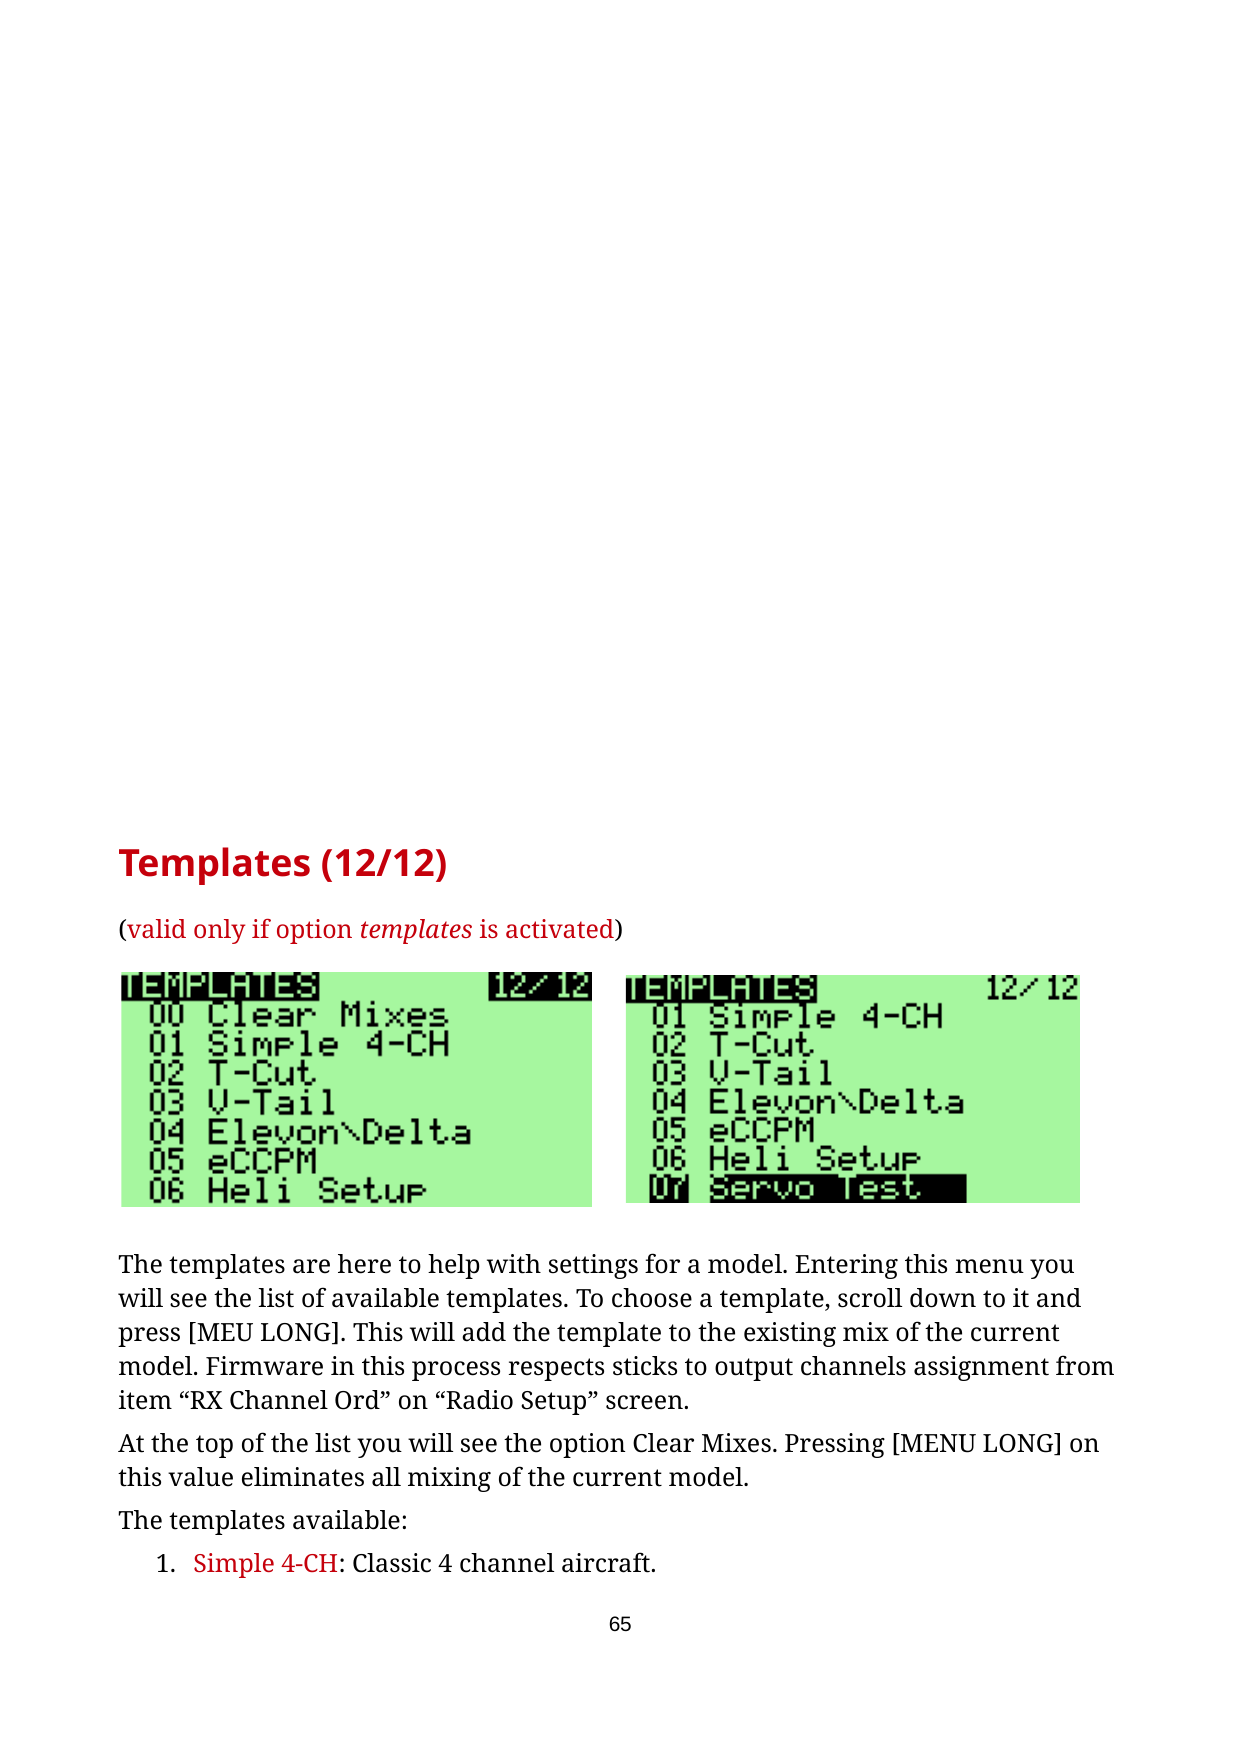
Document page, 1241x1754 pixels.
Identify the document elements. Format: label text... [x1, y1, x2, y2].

text The templates available: [118, 1502, 1122, 1537]
subtitle Templates (12/12) [118, 836, 1122, 887]
text (valid only if option templates is activated) [118, 911, 1122, 945]
picture [121, 972, 592, 1207]
text At the top of the list you will see the option Clear Mixes. Pressing [MENU LONG] on this value eliminates all mixing of the current model. [118, 1426, 1122, 1494]
list Simple 4-CH: Classic 4 channel aircraft. [156, 1545, 1122, 1579]
picture [625, 975, 1080, 1203]
text The templates are here to help with settings for a model. Entering this menu you will see the list of available templates. To choose a template, scroll down to it and press [MEU LONG]. This will add the template to the existing mix of the current model. Firmware in this process respects sticks to output channels assignment from item “RX Channel Ord” on “Radio Setup” screen. [118, 1246, 1122, 1417]
